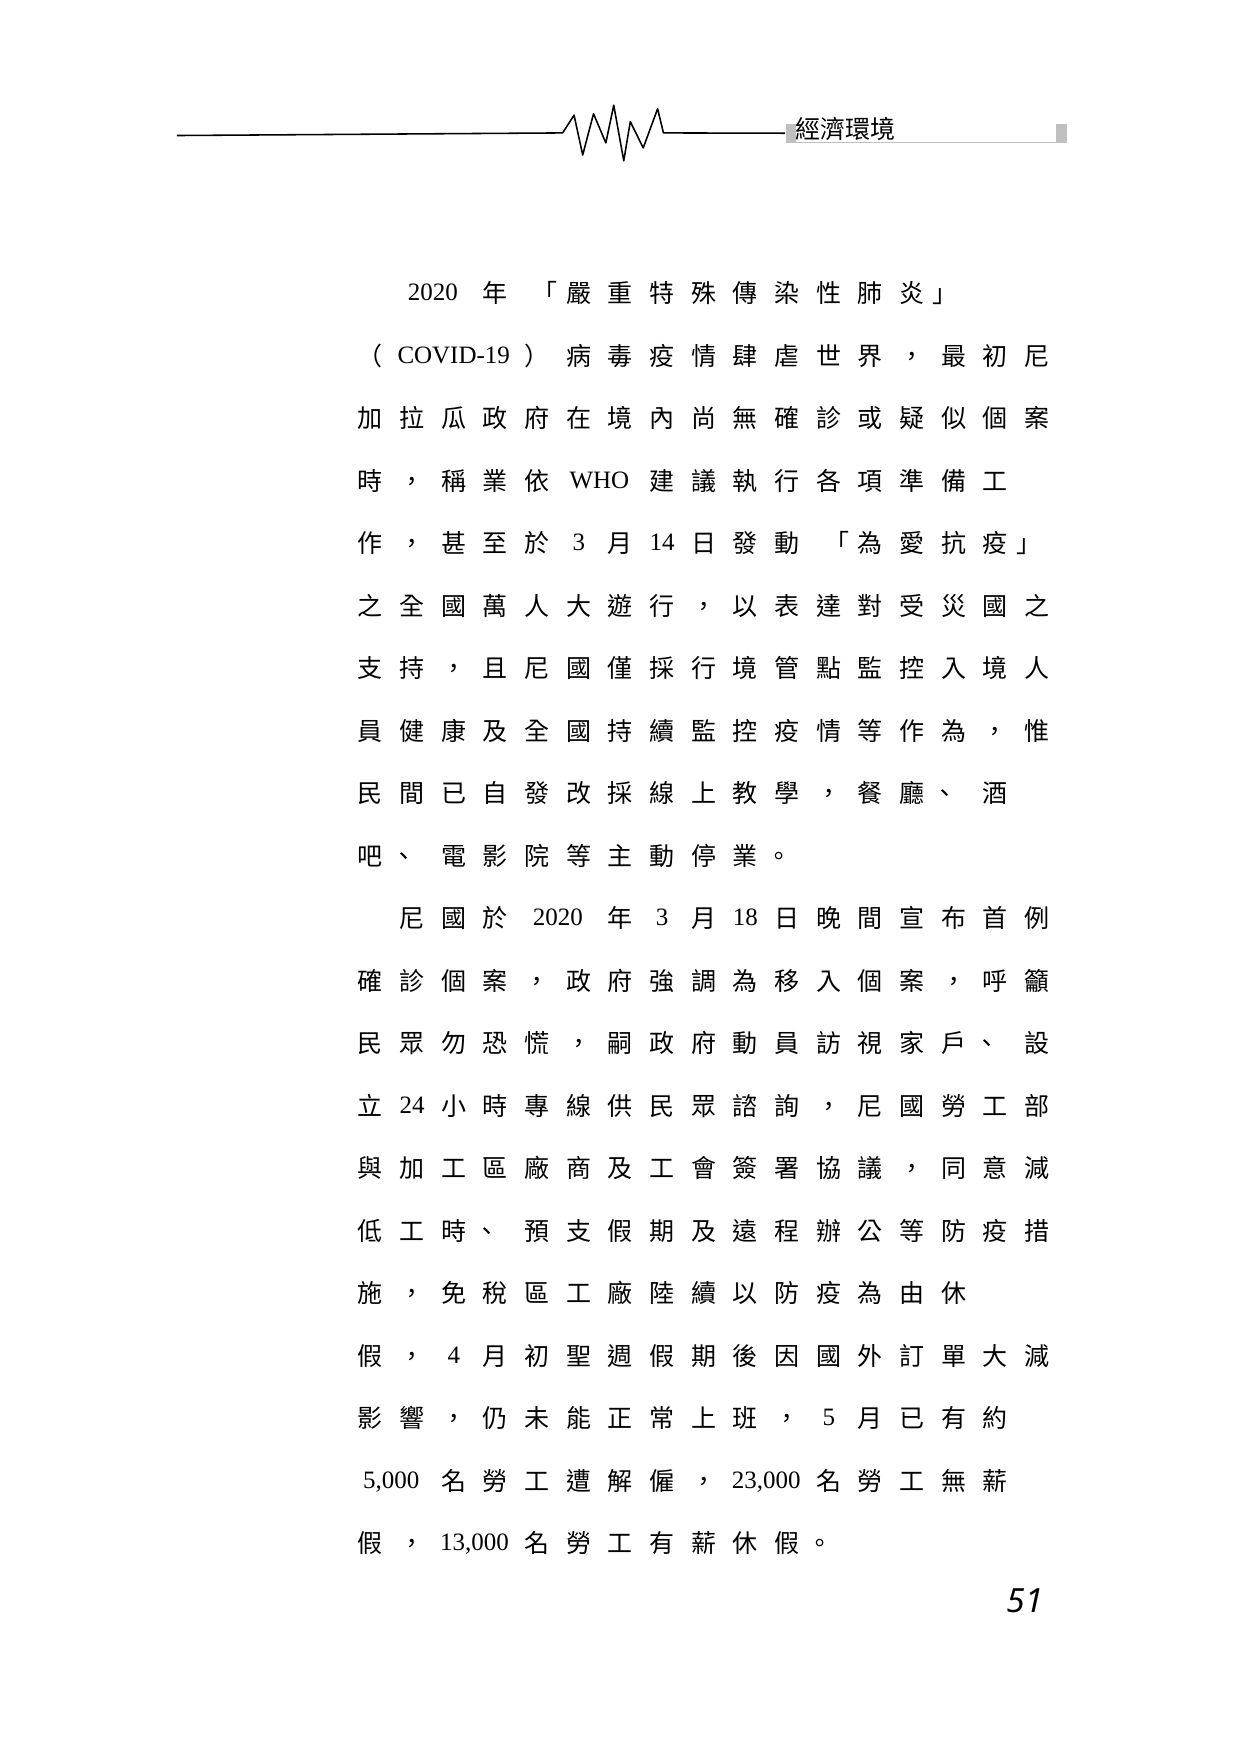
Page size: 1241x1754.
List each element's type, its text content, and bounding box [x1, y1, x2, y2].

text 2020年「嚴重特殊傳染性肺炎」（COVID-19）病毒疫情肆虐世界，最初尼加拉瓜政府在境內尚無確診或疑似個案時，稱業依WHO建議執行各項準備工作，甚至於3月14日發動「為愛抗疫」之全國萬人大遊行，以表達對受災國之支持，且尼國僅採行境管點監控入境人員健康及全國持續監控疫情等作為，惟民間已自發改採線上教學，餐廳、酒吧、電影院等主動停業。 [330, 250, 1058, 875]
text 尼國於2020年3月18日晚間宣布首例確診個案，政府強調為移入個案，呼籲民眾勿恐慌，嗣政府動員訪視家戶、設立24小時專線供民眾諮詢，尼國勞工部與加工區廠商及工會簽署協議，同意減低工時、預支假期及遠程辦公等防疫措施，免稅區工廠陸續以防疫為由休假，4月初聖週假期後因國外訂單大減影響，仍未能正常上班，5月已有約5,000名勞工遭解僱，23,000名勞工無薪假，13,000名勞工有薪休假。 [330, 875, 1058, 1563]
